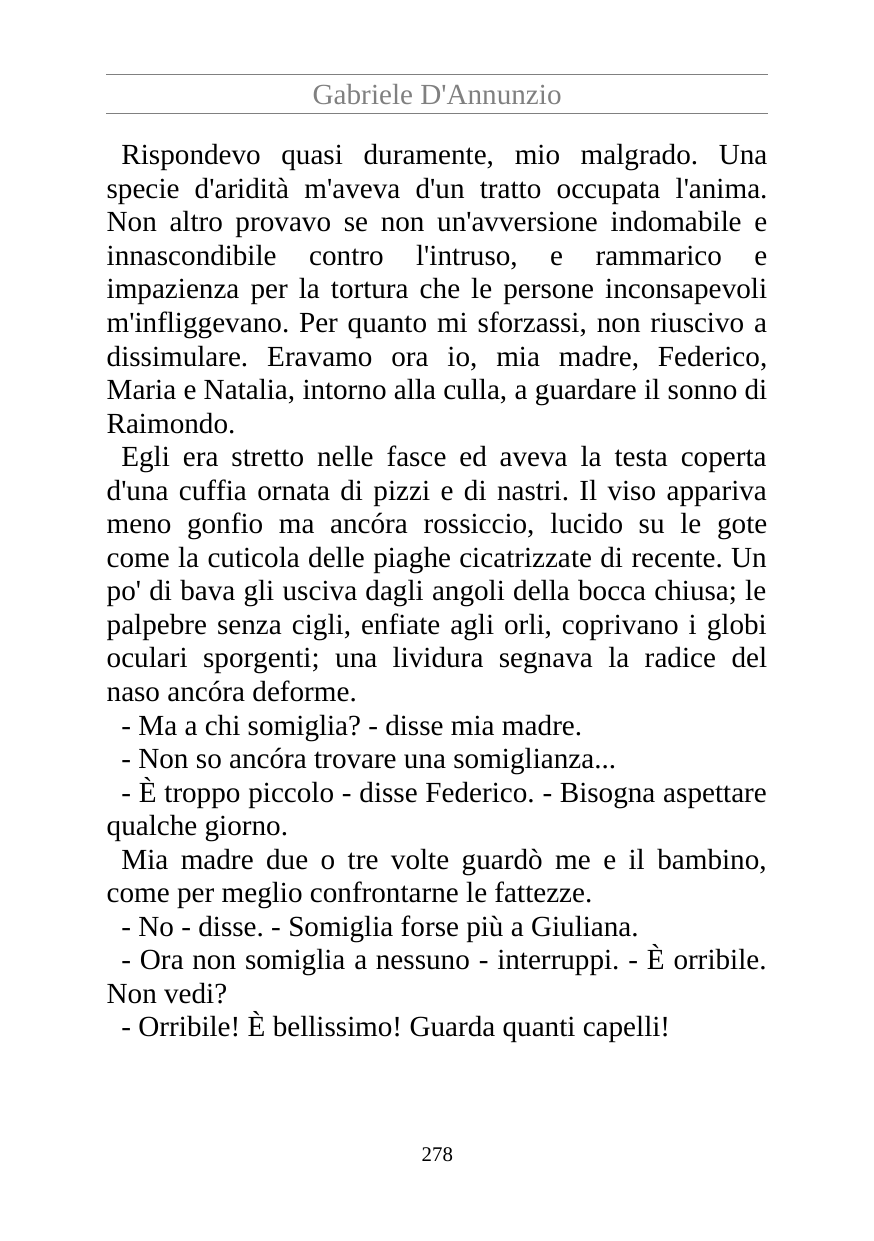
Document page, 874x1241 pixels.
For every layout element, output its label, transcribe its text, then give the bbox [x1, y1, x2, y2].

text - Non so ancóra trovare una somiglianza... [106, 741, 768, 775]
text - No - disse. - Somiglia forse più a Giuliana. [106, 909, 768, 942]
text - Ma a chi somiglia? - disse mia madre. [106, 708, 768, 741]
text Egli era stretto nelle fasce ed aveva la testa coperta d'una cuffia ornata di pizzi e di nastri. Il viso appariva meno gonfio ma ancóra rossiccio, lucido su le gote come la cuticola delle piaghe cicatrizzate di recente. Un po' di bava gli usciva dagli angoli della bocca chiusa; le palpebre senza cigli, enfiate agli orli, coprivano i globi oculari sporgenti; una lividura segnava la radice del naso ancóra deforme. [106, 439, 768, 708]
text - È troppo piccolo - disse Federico. - Bisogna aspettare qualche giorno. [106, 775, 768, 842]
text Rispondevo quasi duramente, mio malgrado. Una specie d'aridità m'aveva d'un tratto occupata l'anima. Non altro provavo se non un'avversione indomabile e innascondibile contro l'intruso, e rammarico e impazienza per la tortura che le persone inconsapevoli m'infliggevano. Per quanto mi sforzassi, non riuscivo a dissimulare. Eravamo ora io, mia madre, Federico, Maria e Natalia, intorno alla culla, a guardare il sonno di Raimondo. [106, 137, 768, 439]
text Mia madre due o tre volte guardò me e il bambino, come per meglio confrontarne le fattezze. [106, 842, 768, 909]
text - Ora non somiglia a nessuno - interruppi. - È orribile. Non vedi? [106, 942, 768, 1009]
text - Orribile! È bellissimo! Guarda quanti capelli! [106, 1009, 768, 1043]
